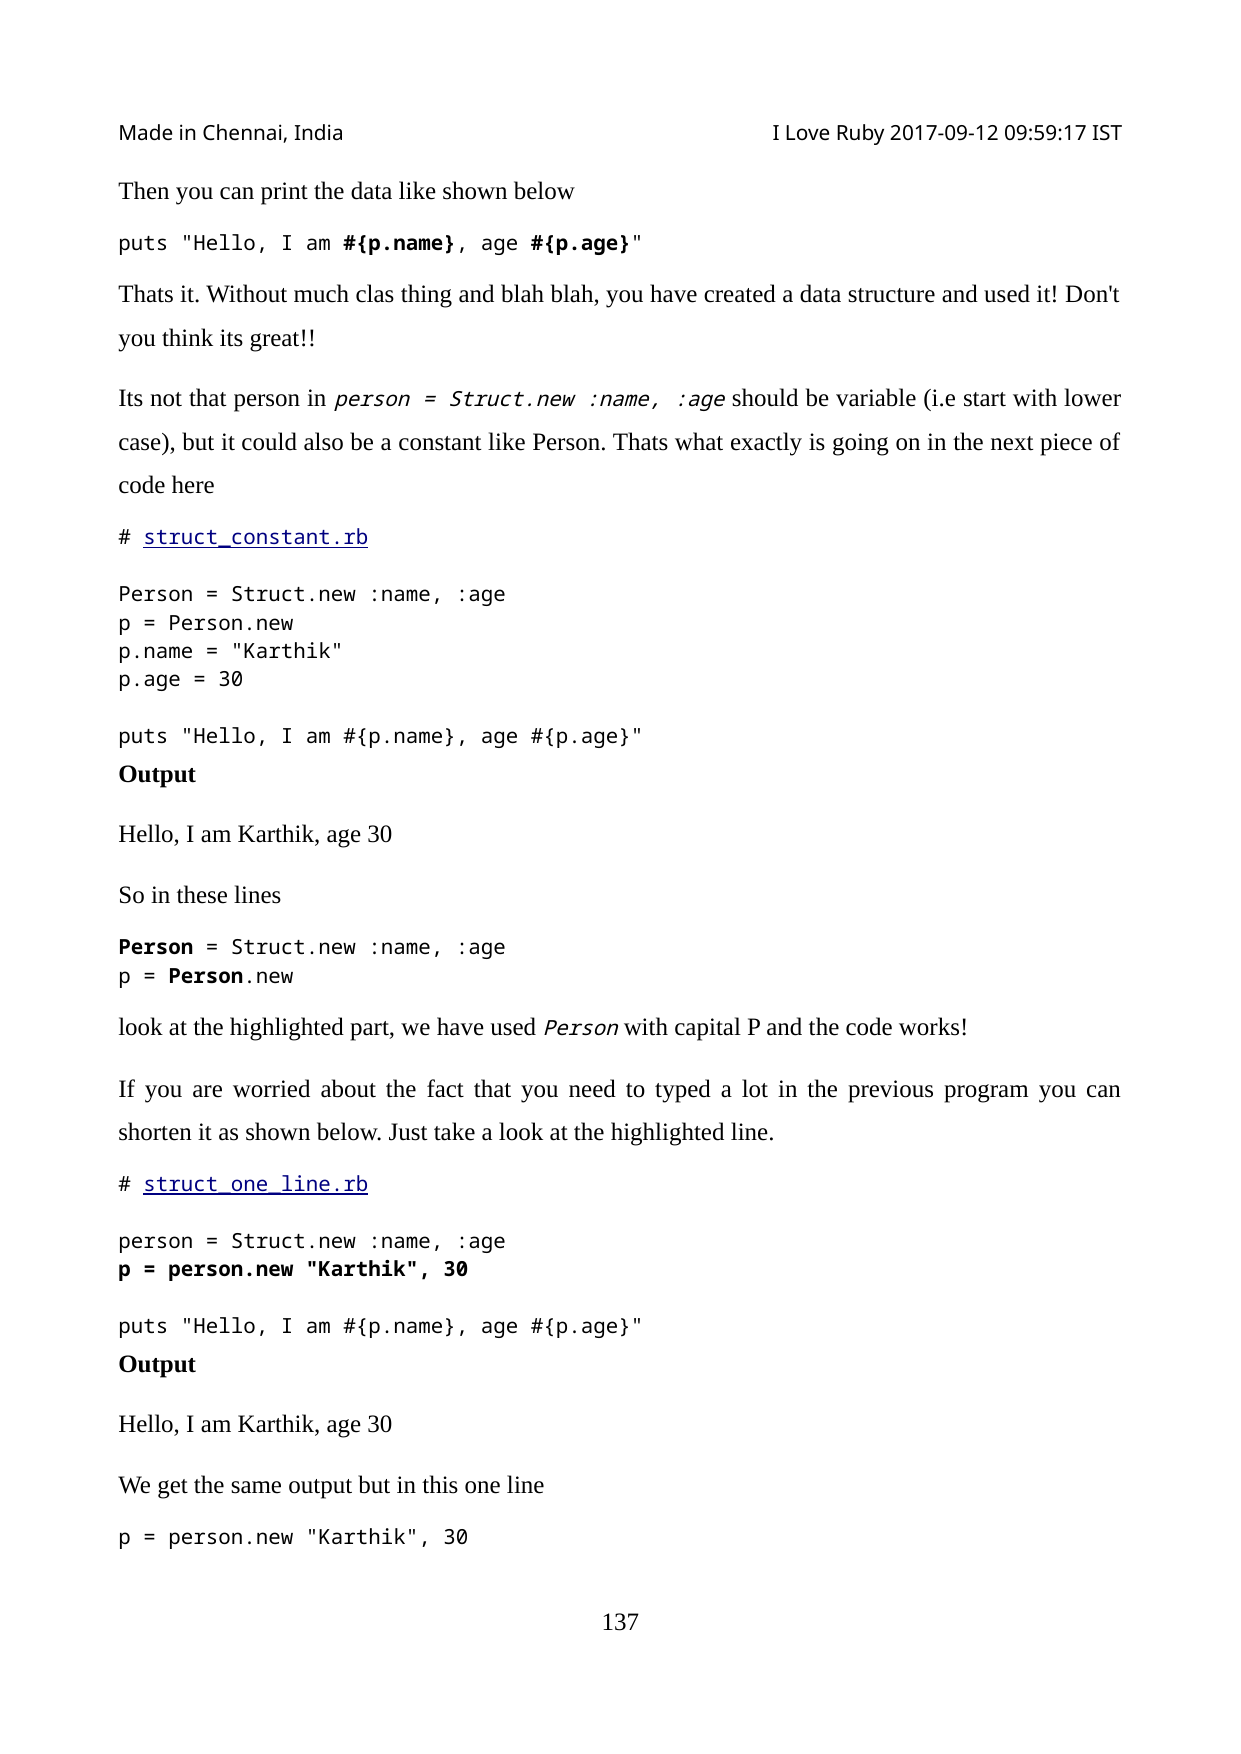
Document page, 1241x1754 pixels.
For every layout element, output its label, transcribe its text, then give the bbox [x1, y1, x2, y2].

text # struct_constant.rb [118, 522, 1122, 551]
text So in these lines [118, 880, 1122, 909]
text Hello, I am Karthik, age 30 [118, 819, 1122, 848]
text If you are worried about the fact that you need to typed a lot in the previous program you can shorten it as shown below. Just take a look at the highlighted line. [118, 1074, 1122, 1146]
text p = person.new "Karthik", 30 [118, 1522, 1122, 1551]
text Thats it. Without much clas thing and blah blah, you have created a data structure and used it! Don't you think its great!! [118, 279, 1122, 351]
text puts "Hello, I am #{p.name}, age #{p.age}" [118, 1311, 1122, 1340]
text p.age = 30 [118, 664, 1122, 693]
text person = Struct.new :name, :age [118, 1226, 1122, 1254]
text puts "Hello, I am #{p.name}, age #{p.age}" [118, 721, 1122, 750]
text # struct_one_line.rb [118, 1169, 1122, 1198]
text p = person.new "Karthik", 30 [118, 1254, 1122, 1283]
text puts "Hello, I am #{p.name}, age #{p.age}" [118, 228, 1122, 256]
text Person = Struct.new :name, :age [118, 579, 1122, 608]
text p = Person.new [118, 961, 1122, 989]
text p.name = "Karthik" [118, 636, 1122, 664]
text Then you can print the data like shown below [118, 176, 1122, 205]
text Output [118, 759, 1122, 787]
text Output [118, 1349, 1122, 1377]
text Its not that person in person = Struct.new :name, :age should be variable (i.e start with lower case), but it could also be a constant like Person. Thats what exactly is going on in the next piece of code here [118, 383, 1122, 499]
text look at the highlighted part, we have used Person with capital P and the code works! [118, 1012, 1122, 1042]
text Person = Struct.new :name, :age [118, 932, 1122, 961]
text We get the same output but in this one line [118, 1470, 1122, 1499]
text Hello, I am Karthik, age 30 [118, 1409, 1122, 1438]
text p = Person.new [118, 608, 1122, 636]
